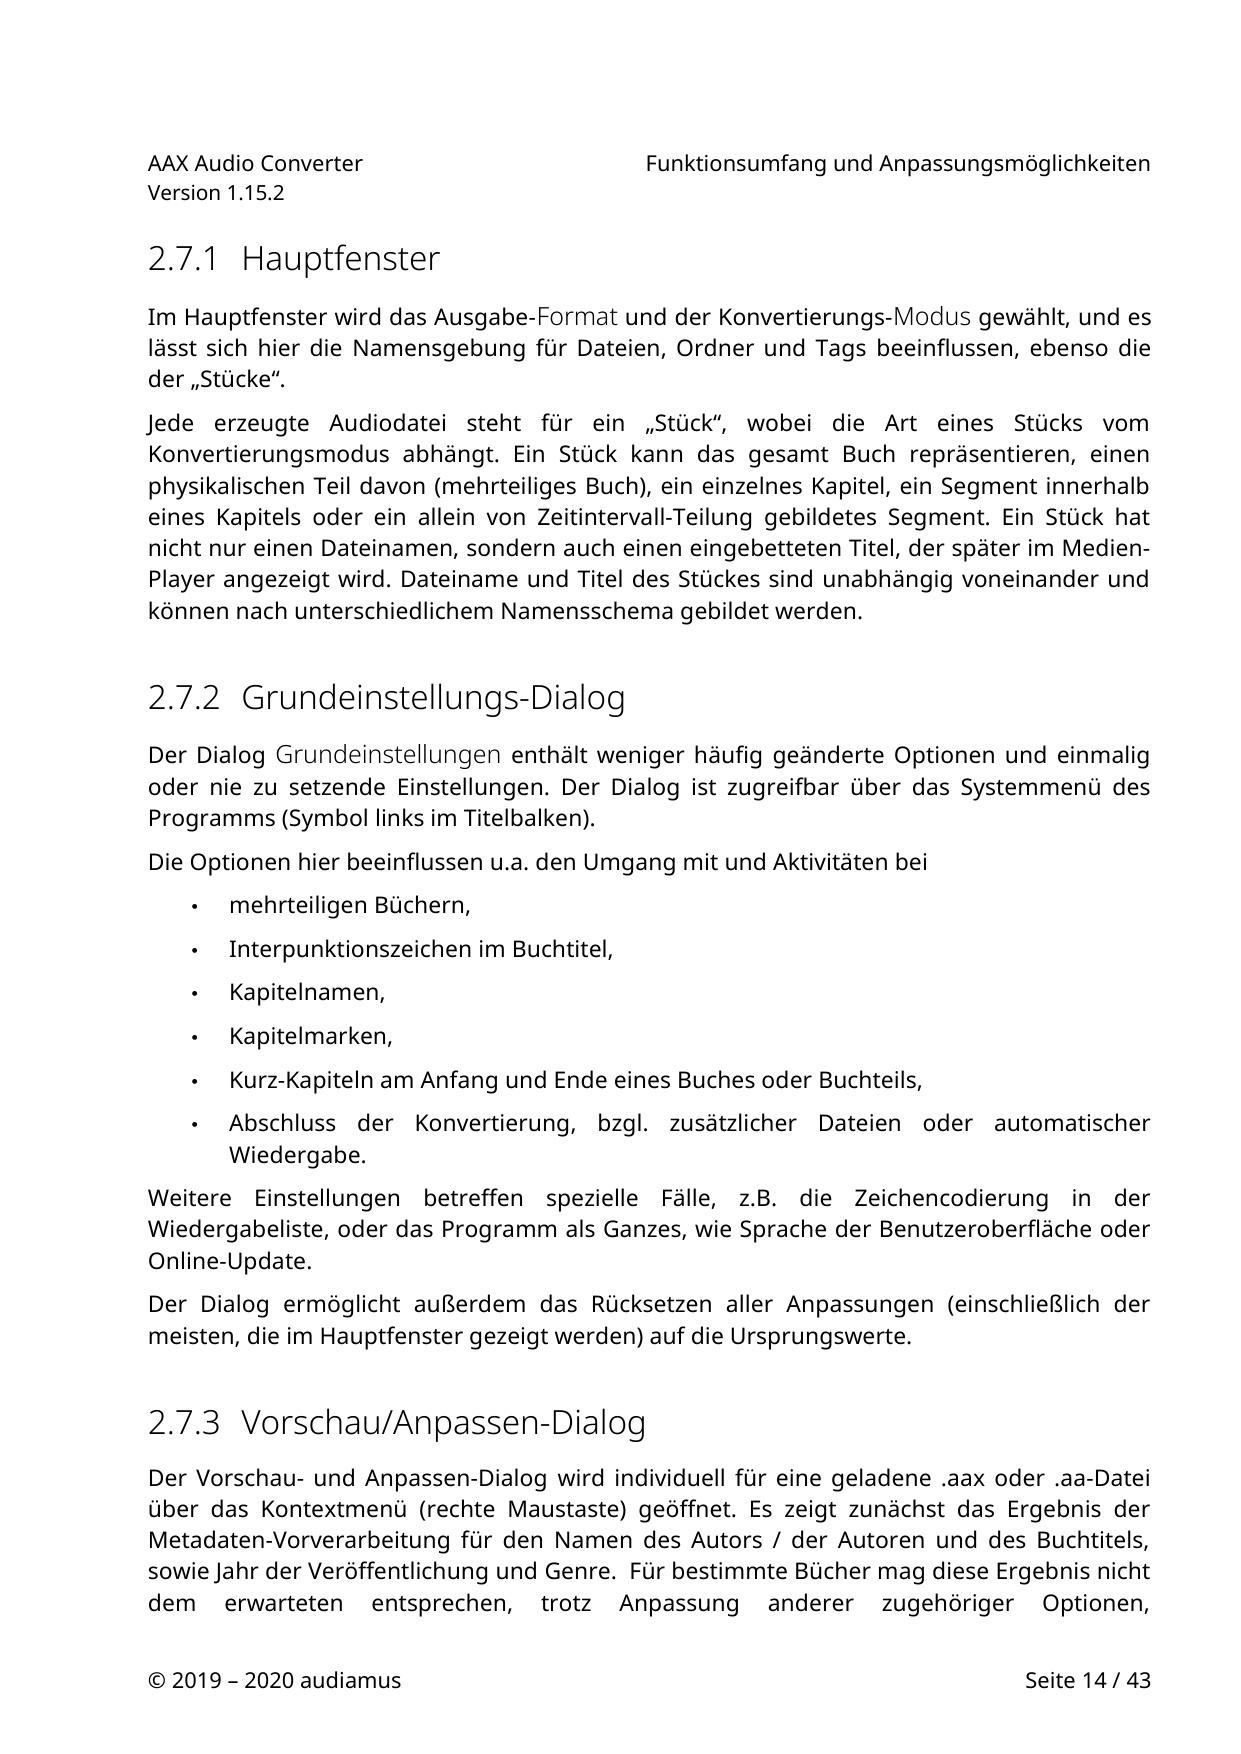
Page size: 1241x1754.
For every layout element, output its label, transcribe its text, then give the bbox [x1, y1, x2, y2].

subtitle Vorschau/Anpassen-Dialog [148, 1399, 1152, 1444]
text Der Dialog ermöglicht außerdem das Rücksetzen aller Anpassungen (einschließlich der meisten, die im Hauptfenster gezeigt werden) auf die Ursprungswerte. [148, 1288, 1152, 1351]
text Im Hauptfenster wird das Ausgabe-Format und der Konvertierungs-Modus gewählt, und es lässt sich hier die Namensgebung für Dateien, Ordner und Tags beeinflussen, ebenso die der „Stücke“. [148, 298, 1152, 395]
text Die Optionen hier beeinflussen u.a. den Umgang mit und Aktivitäten bei [148, 845, 1152, 877]
list Interpunktionszeichen im Buchtitel, [191, 933, 1152, 964]
list Kapitelmarken, [191, 1020, 1152, 1051]
list Kapitelnamen, [191, 976, 1152, 1008]
text Der Vorschau- und Anpassen-Dialog wird individuell für eine geladene .aax oder .aa-Datei über das Kontextmenü (rechte Maustaste) geöffnet. Es zeigt zunächst das Ergebnis der Metadaten-Vorverarbeitung für den Namen des Autors / der Autoren und des Buchtitels, sowie Jahr der Veröffentlichung und Genre. Für bestimmte Bücher mag diese Ergebnis nicht dem erwarteten entsprechen, trotz Anpassung anderer zugehöriger Optionen, [148, 1462, 1152, 1618]
list Kurz-Kapiteln am Anfang und Ende eines Buches oder Buchteils, [191, 1064, 1152, 1095]
text Weitere Einstellungen betreffen spezielle Fälle, z.B. die Zeichencodierung in der Wiedergabeliste, oder das Programm als Ganzes, wie Sprache der Benutzeroberfläche oder Online-Update. [148, 1182, 1152, 1276]
list Abschluss der Konvertierung, bzgl. zusätzlicher Dateien oder automatischer Wiedergabe. [191, 1107, 1152, 1170]
text Der Dialog Grundeinstellungen enthält weniger häufig geänderte Optionen und einmalig oder nie zu setzende Einstellungen. Der Dialog ist zugreifbar über das Systemmenü des Programms (Symbol links im Titelbalken). [148, 737, 1152, 833]
subtitle Hauptfenster [148, 235, 1152, 281]
subtitle Grundeinstellungs-Dialog [148, 674, 1152, 719]
list mehrteiligen Büchern, [191, 889, 1152, 920]
text Jede erzeugte Audiodatei steht für ein „Stück“, wobei die Art eines Stücks vom Konvertierungsmodus abhängt. Ein Stück kann das gesamt Buch repräsentieren, einen physikalischen Teil davon (mehrteiliges Buch), ein einzelnes Kapitel, ein Segment innerhalb eines Kapitels oder ein allein von Zeitintervall-Teilung gebildetes Segment. Ein Stück hat nicht nur einen Dateinamen, sondern auch einen eingebetteten Titel, der später im Medien-Player angezeigt wird. Dateiname und Titel des Stückes sind unabhängig voneinander und können nach unterschiedlichem Namensschema gebildet werden. [148, 407, 1152, 626]
